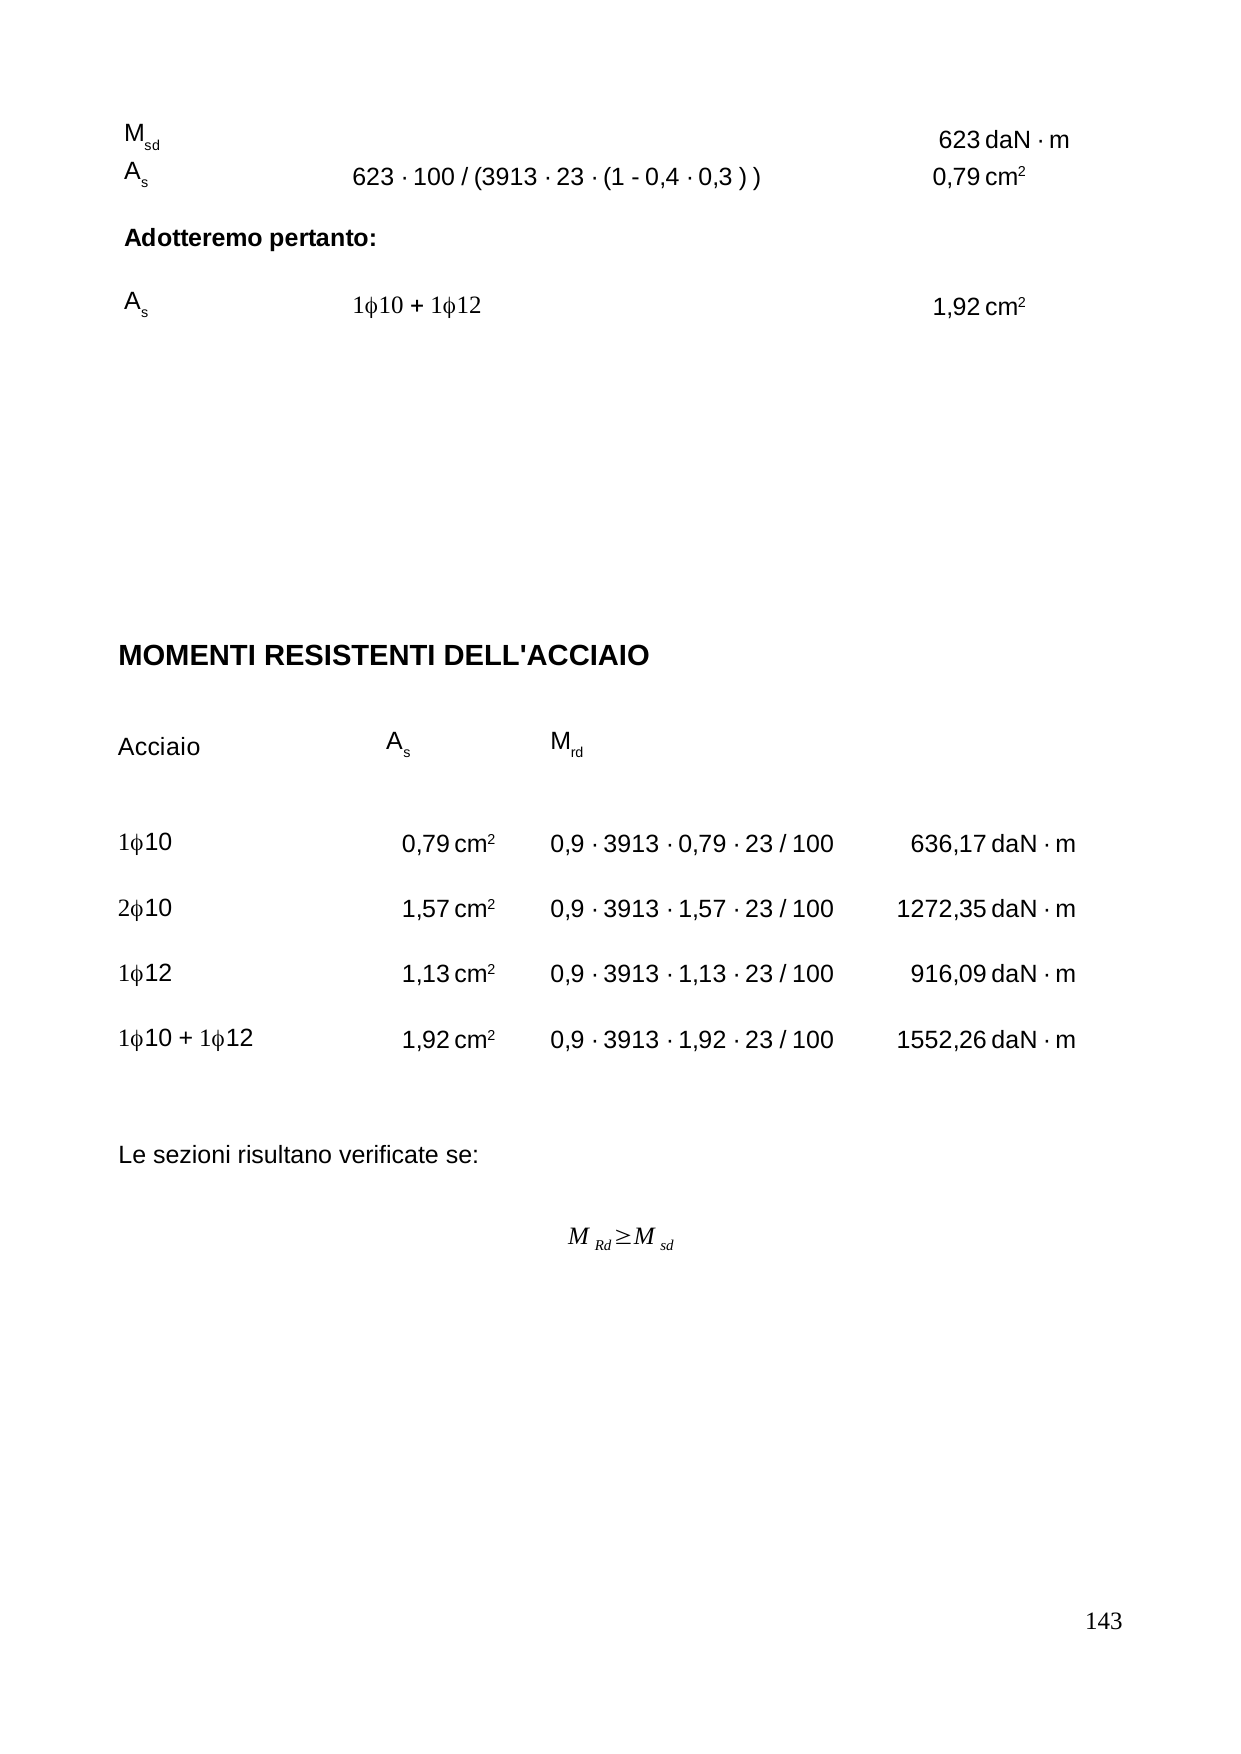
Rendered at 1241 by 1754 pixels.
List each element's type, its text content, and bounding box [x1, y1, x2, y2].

text Le sezioni risultano verificate se: [118, 1140, 1122, 1168]
subtitle MOMENTI RESISTENTI DELL'ACCIAIO [118, 638, 1122, 672]
